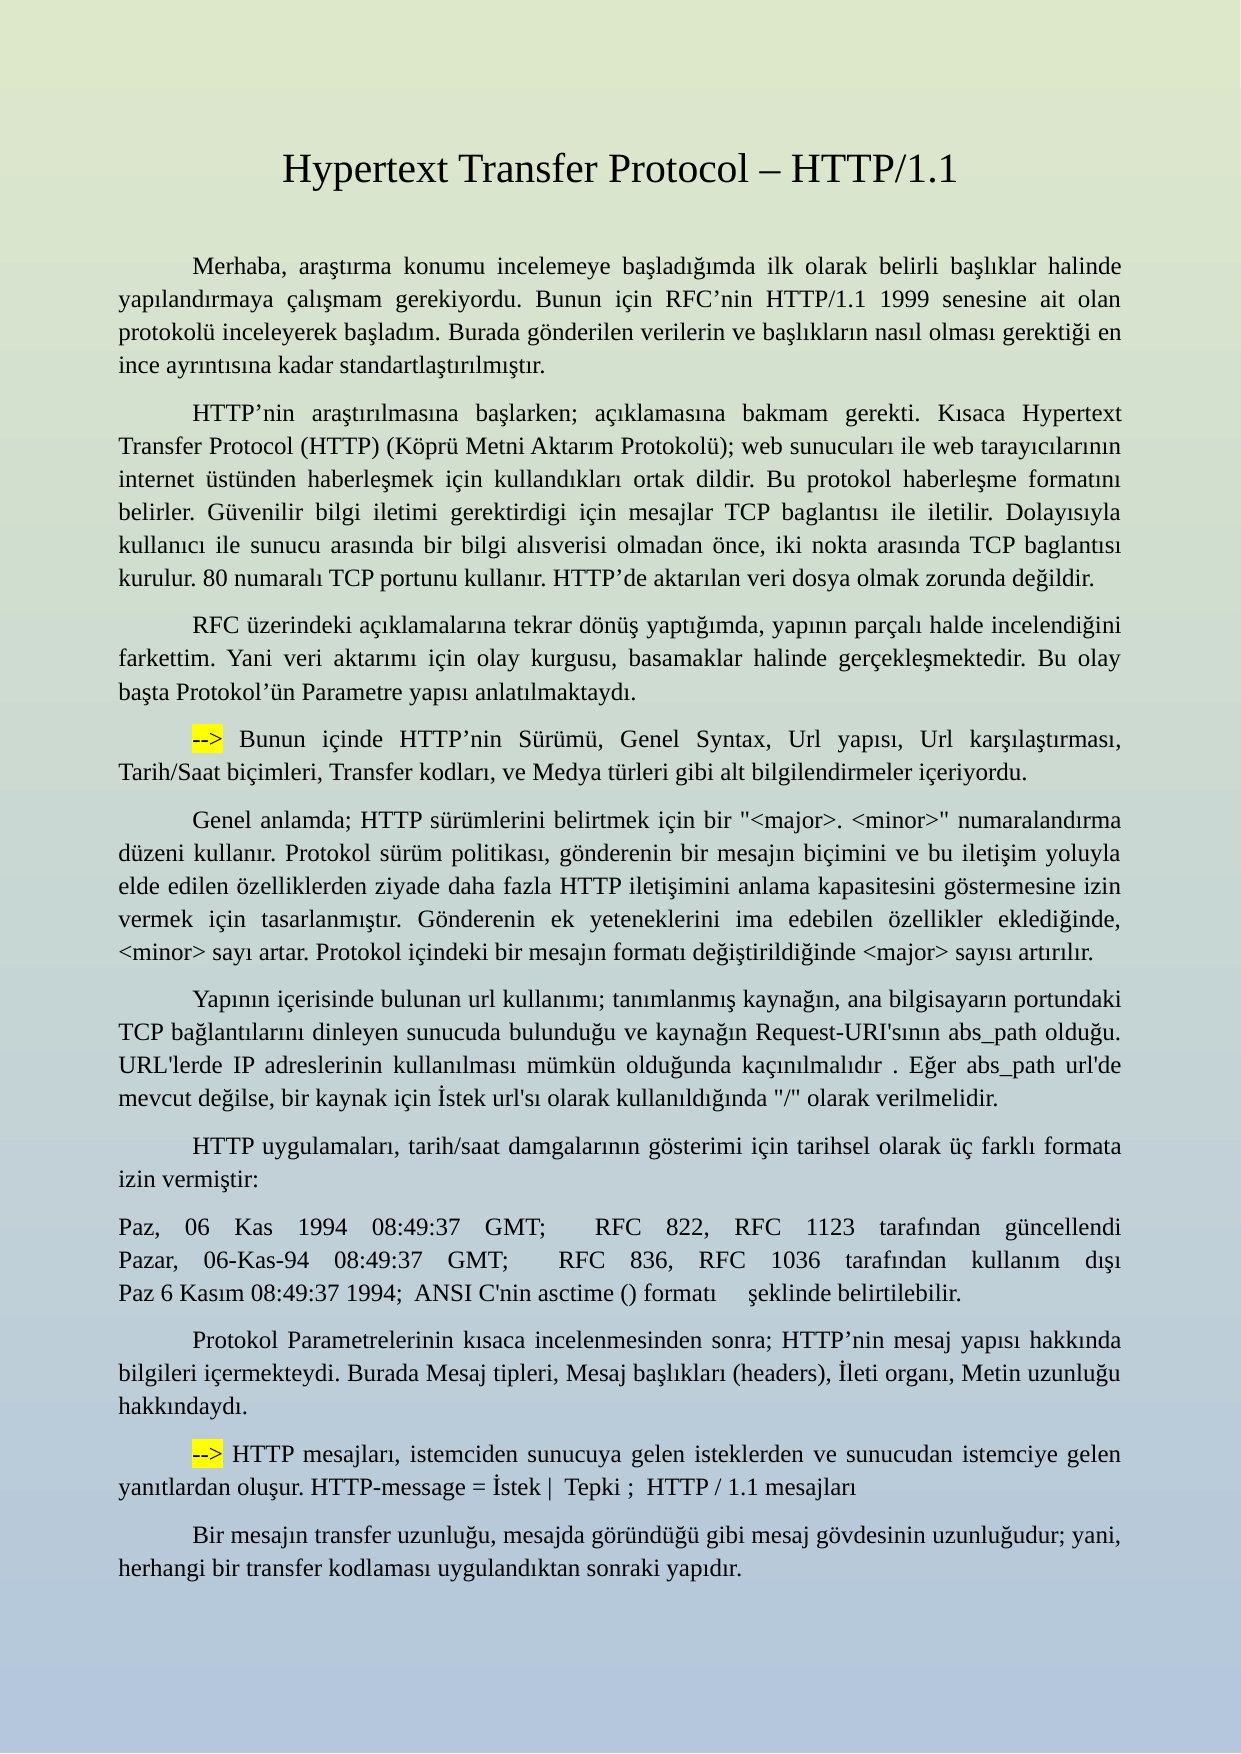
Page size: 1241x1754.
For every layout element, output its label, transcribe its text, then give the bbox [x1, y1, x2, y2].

text HTTP’nin araştırılmasına başlarken; açıklamasına bakmam gerekti. Kısaca Hypertext Transfer Protocol (HTTP) (Köprü Metni Aktarım Protokolü); web sunucuları ile web tarayıcılarının internet üstünden haberleşmek için kullandıkları ortak dildir. Bu protokol haberleşme formatını belirler. Güvenilir bilgi iletimi gerektirdigi için mesajlar TCP baglantısı ile iletilir. Dolayısıyla kullanıcı ile sunucu arasında bir bilgi alısverisi olmadan önce, iki nokta arasında TCP baglantısı kurulur. 80 numaralı TCP portunu kullanır. HTTP’de aktarılan veri dosya olmak zorunda değildir. [118, 398, 1122, 592]
text Paz, 06 Kas 1994 08:49:37 GMT; RFC 822, RFC 1123 tarafından güncellendi Pazar, 06-Kas-94 08:49:37 GMT; RFC 836, RFC 1036 tarafından kullanım dışı Paz 6 Kasım 08:49:37 1994; ANSI C'nin asctime () formatı şeklinde belirtilebilir. [118, 1212, 1122, 1307]
text Bir mesajın transfer uzunluğu, mesajda göründüğü gibi mesaj gövdesinin uzunluğudur; yani, herhangi bir transfer kodlaması uygulandıktan sonraki yapıdır. [118, 1520, 1122, 1581]
text Protokol Parametrelerinin kısaca incelenmesinden sonra; HTTP’nin mesaj yapısı hakkında bilgileri içermekteydi. Burada Mesaj tipleri, Mesaj başlıkları (headers), İleti organı, Metin uzunluğu hakkındaydı. [118, 1325, 1122, 1420]
text HTTP uygulamaları, tarih/saat damgalarının gösterimi için tarihsel olarak üç farklı formata izin vermiştir: [118, 1131, 1122, 1193]
text Merhaba, araştırma konumu incelemeye başladığımda ilk olarak belirli başlıklar halinde yapılandırmaya çalışmam gerekiyordu. Bunun için RFC’nin HTTP/1.1 1999 senesine ait olan protokolü inceleyerek başladım. Burada gönderilen verilerin ve başlıkların nasıl olması gerektiği en ince ayrıntısına kadar standartlaştırılmıştır. [118, 251, 1122, 379]
text Yapının içerisinde bulunan url kullanımı; tanımlanmış kaynağın, ana bilgisayarın portundaki TCP bağlantılarını dinleyen sunucuda bulunduğu ve kaynağın Request-URI'sının abs_path olduğu. URL'lerde IP adreslerinin kullanılması mümkün olduğunda kaçınılmalıdır . Eğer abs_path url'de mevcut değilse, bir kaynak için İstek url'sı olarak kullanıldığında "/" olarak verilmelidir. [118, 984, 1122, 1112]
text --> Bunun içinde HTTP’nin Sürümü, Genel Syntax, Url yapısı, Url karşılaştırması, Tarih/Saat biçimleri, Transfer kodları, ve Medya türleri gibi alt bilgilendirmeler içeriyordu. [118, 724, 1122, 786]
text RFC üzerindeki açıklamalarına tekrar dönüş yaptığımda, yapının parçalı halde incelendiğini farkettim. Yani veri aktarımı için olay kurgusu, basamaklar halinde gerçekleşmektedir. Bu olay başta Protokol’ün Parametre yapısı anlatılmaktaydı. [118, 611, 1122, 705]
text --> HTTP mesajları, istemciden sunucuya gelen isteklerden ve sunucudan istemciye gelen yanıtlardan oluşur. HTTP-message = İstek | Tepki ; HTTP / 1.1 mesajları [118, 1439, 1122, 1501]
subtitle Hypertext Transfer Protocol – HTTP/1.1 [118, 143, 1122, 191]
text Genel anlamda; HTTP sürümlerini belirtmek için bir "<major>. <minor>" numaralandırma düzeni kullanır. Protokol sürüm politikası, gönderenin bir mesajın biçimini ve bu iletişim yoluyla elde edilen özelliklerden ziyade daha fazla HTTP iletişimini anlama kapasitesini göstermesine izin vermek için tasarlanmıştır. Gönderenin ek yeteneklerini ima edebilen özellikler eklediğinde, <minor> sayı artar. Protokol içindeki bir mesajın formatı değiştirildiğinde <major> sayısı artırılır. [118, 805, 1122, 966]
